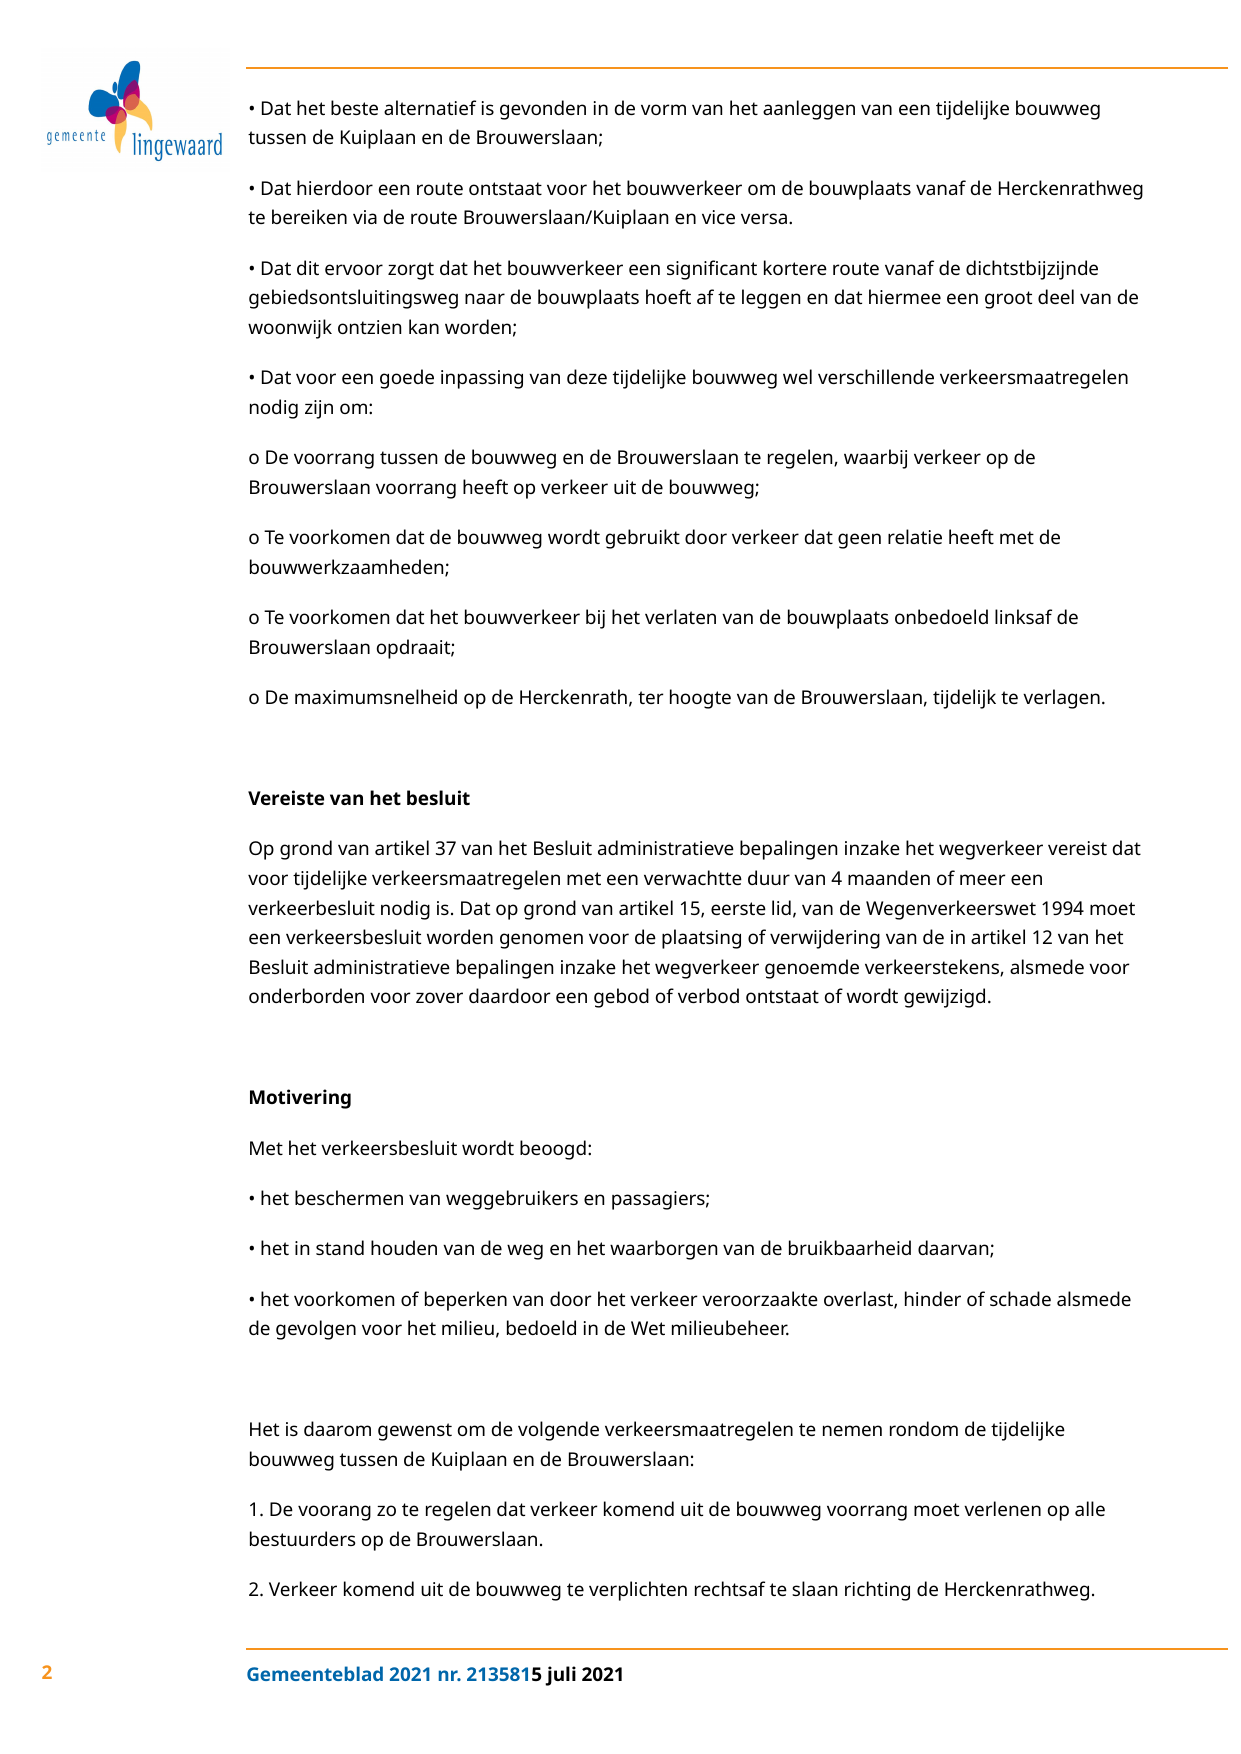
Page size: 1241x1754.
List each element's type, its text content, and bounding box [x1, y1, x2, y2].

text Met het verkeersbesluit wordt beoogd: [248, 1135, 1152, 1161]
text Motivering [248, 1084, 1152, 1110]
text • Dat het beste alternatief is gevonden in de vorm van het aanleggen van een tijdelijke bouwweg tussen de Kuiplaan en de Brouwerslaan; [248, 95, 1152, 150]
text • Dat voor een goede inpassing van deze tijdelijke bouwweg wel verschillende verkeersmaatregelen nodig zijn om: [248, 364, 1152, 420]
text 2. Verkeer komend uit de bouwweg te verplichten rechtsaf te slaan richting de Herckenrathweg. [248, 1576, 1152, 1602]
text 1. De voorang zo te regelen dat verkeer komend uit de bouwweg voorrang moet verlenen op alle bestuurders op de Brouwerslaan. [248, 1496, 1152, 1552]
text • Dat hierdoor een route ontstaat voor het bouwverkeer om de bouwplaats vanaf de Herckenrathweg te bereiken via de route Brouwerslaan/Kuiplaan en vice versa. [248, 175, 1152, 230]
text • het in stand houden van de weg en het waarborgen van de bruikbaarheid daarvan; [248, 1236, 1152, 1261]
text • Dat dit ervoor zorgt dat het bouwverkeer een significant kortere route vanaf de dichtstbijzijnde gebiedsontsluitingsweg naar de bouwplaats hoeft af te leggen en dat hiermee een groot deel van de woonwijk ontzien kan worden; [248, 255, 1152, 340]
text o De maximumsnelheid op de Herckenrath, ter hoogte van de Brouwerslaan, tijdelijk te verlagen. [248, 684, 1152, 710]
text Vereiste van het besluit [248, 785, 1152, 811]
text Op grond van artikel 37 van het Besluit administratieve bepalingen inzake het wegverkeer vereist dat voor tijdelijke verkeersmaatregelen met een verwachtte duur van 4 maanden of meer een verkeerbesluit nodig is. Dat op grond van artikel 15, eerste lid, van de Wegenverkeerswet 1994 moet een verkeersbesluit worden genomen voor de plaatsing of verwijdering van de in artikel 12 van het Besluit administratieve bepalingen inzake het wegverkeer genoemde verkeerstekens, alsmede voor onderborden voor zover daardoor een gebod of verbod ontstaat of wordt gewijzigd. [248, 836, 1152, 1009]
text o De voorrang tussen de bouwweg en de Brouwerslaan te regelen, waarbij verkeer op de Brouwerslaan voorrang heeft op verkeer uit de bouwweg; [248, 444, 1152, 500]
text • het beschermen van weggebruikers en passagiers; [248, 1185, 1152, 1211]
text o Te voorkomen dat de bouwweg wordt gebruikt door verkeer dat geen relatie heeft met de bouwwerkzaamheden; [248, 524, 1152, 580]
text • het voorkomen of beperken van door het verkeer veroorzaakte overlast, hinder of schade alsmede de gevolgen voor het milieu, bedoeld in de Wet milieubeheer. [248, 1286, 1152, 1341]
text Het is daarom gewenst om de volgende verkeersmaatregelen te nemen rondom de tijdelijke bouwweg tussen de Kuiplaan en de Brouwerslaan: [248, 1416, 1152, 1472]
picture [41, 47, 231, 172]
text o Te voorkomen dat het bouwverkeer bij het verlaten van de bouwplaats onbedoeld linksaf de Brouwerslaan opdraait; [248, 604, 1152, 660]
